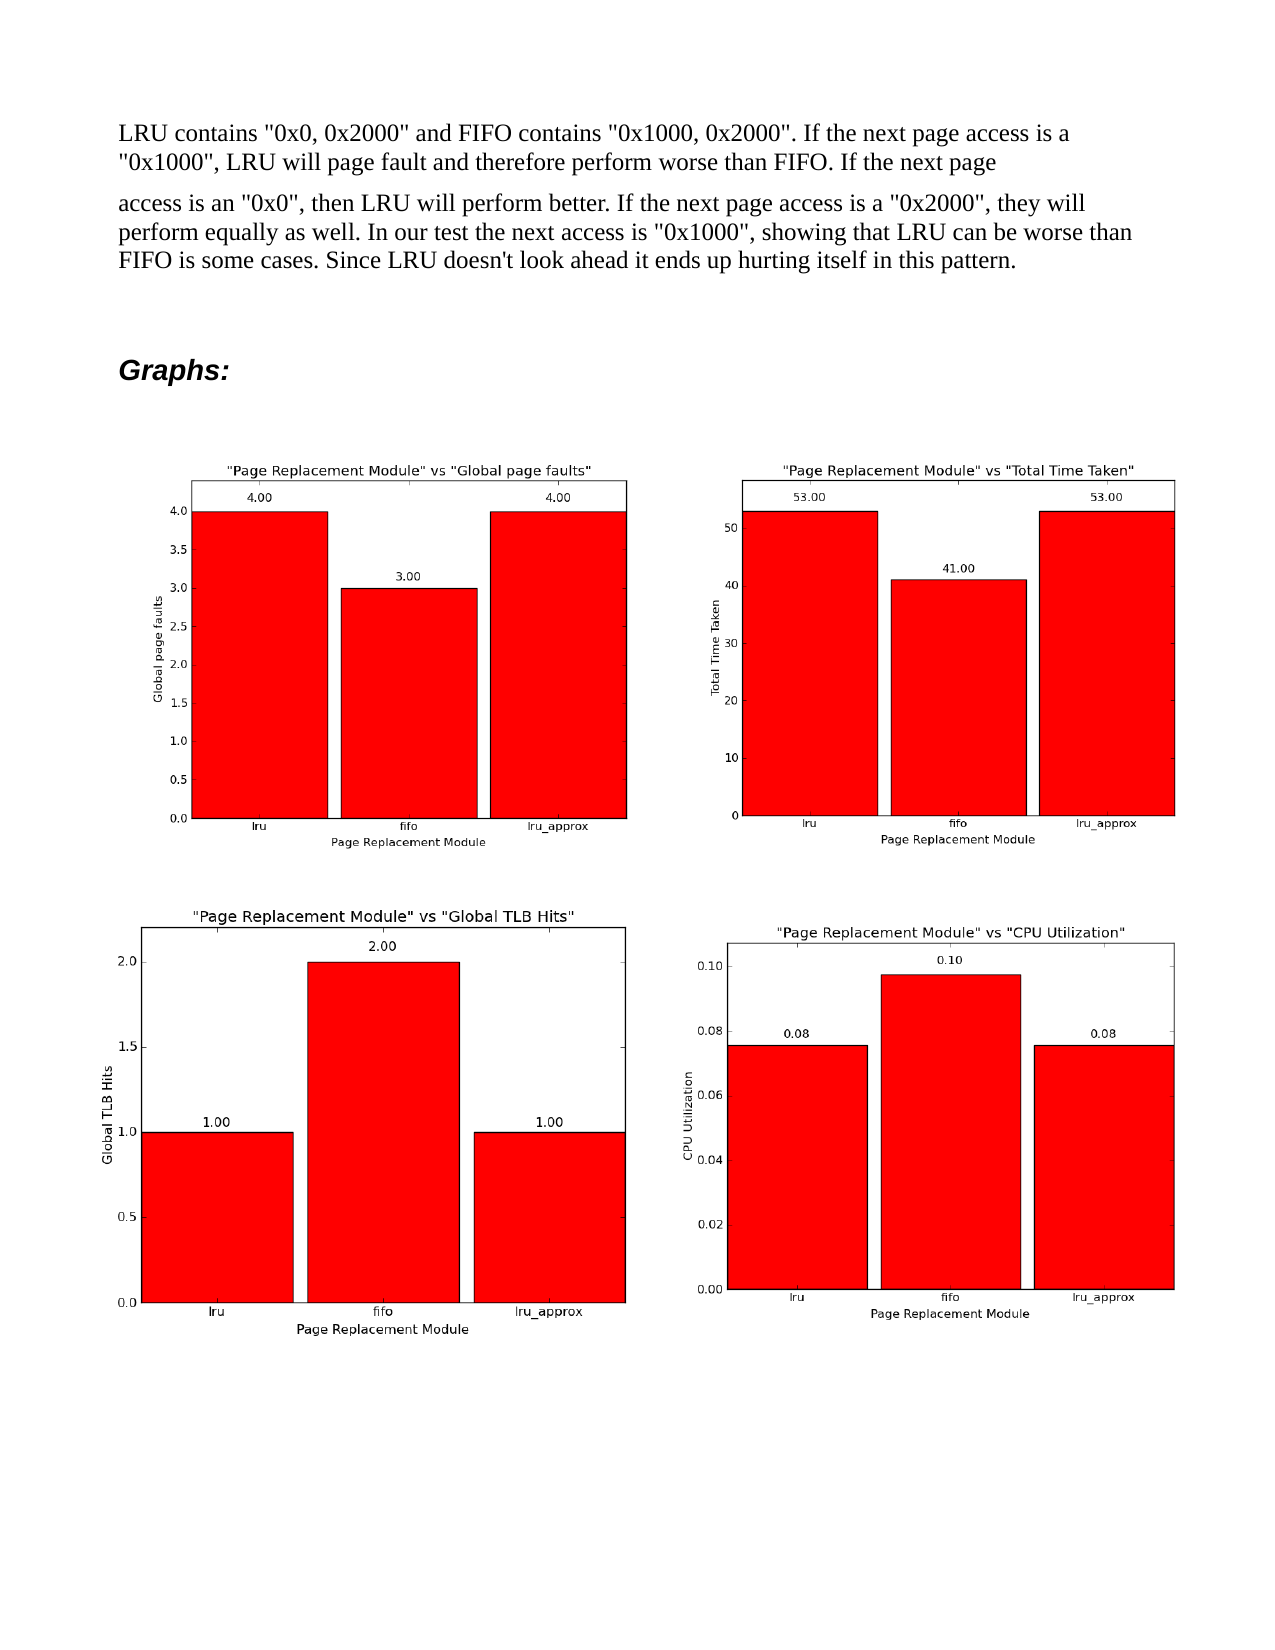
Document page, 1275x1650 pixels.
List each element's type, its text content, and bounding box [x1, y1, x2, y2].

picture [121, 438, 1230, 860]
subtitle Graphs: [118, 353, 1157, 387]
text access is an "0x0", then LRU will perform better. If the next page access is a "0x2000", they will perform equally as well. In our test the next access is "0x1000", showing that LRU can be worse than FIFO is some cases. Since LRU doesn't look ahead it ends up hurting itself in this pattern. [118, 188, 1157, 274]
picture [63, 881, 1231, 1349]
text LRU contains "0x0, 0x2000" and FIFO contains "0x1000, 0x2000". If the next page access is a "0x1000", LRU will page fault and therefore perform worse than FIFO. If the next page [118, 118, 1157, 176]
